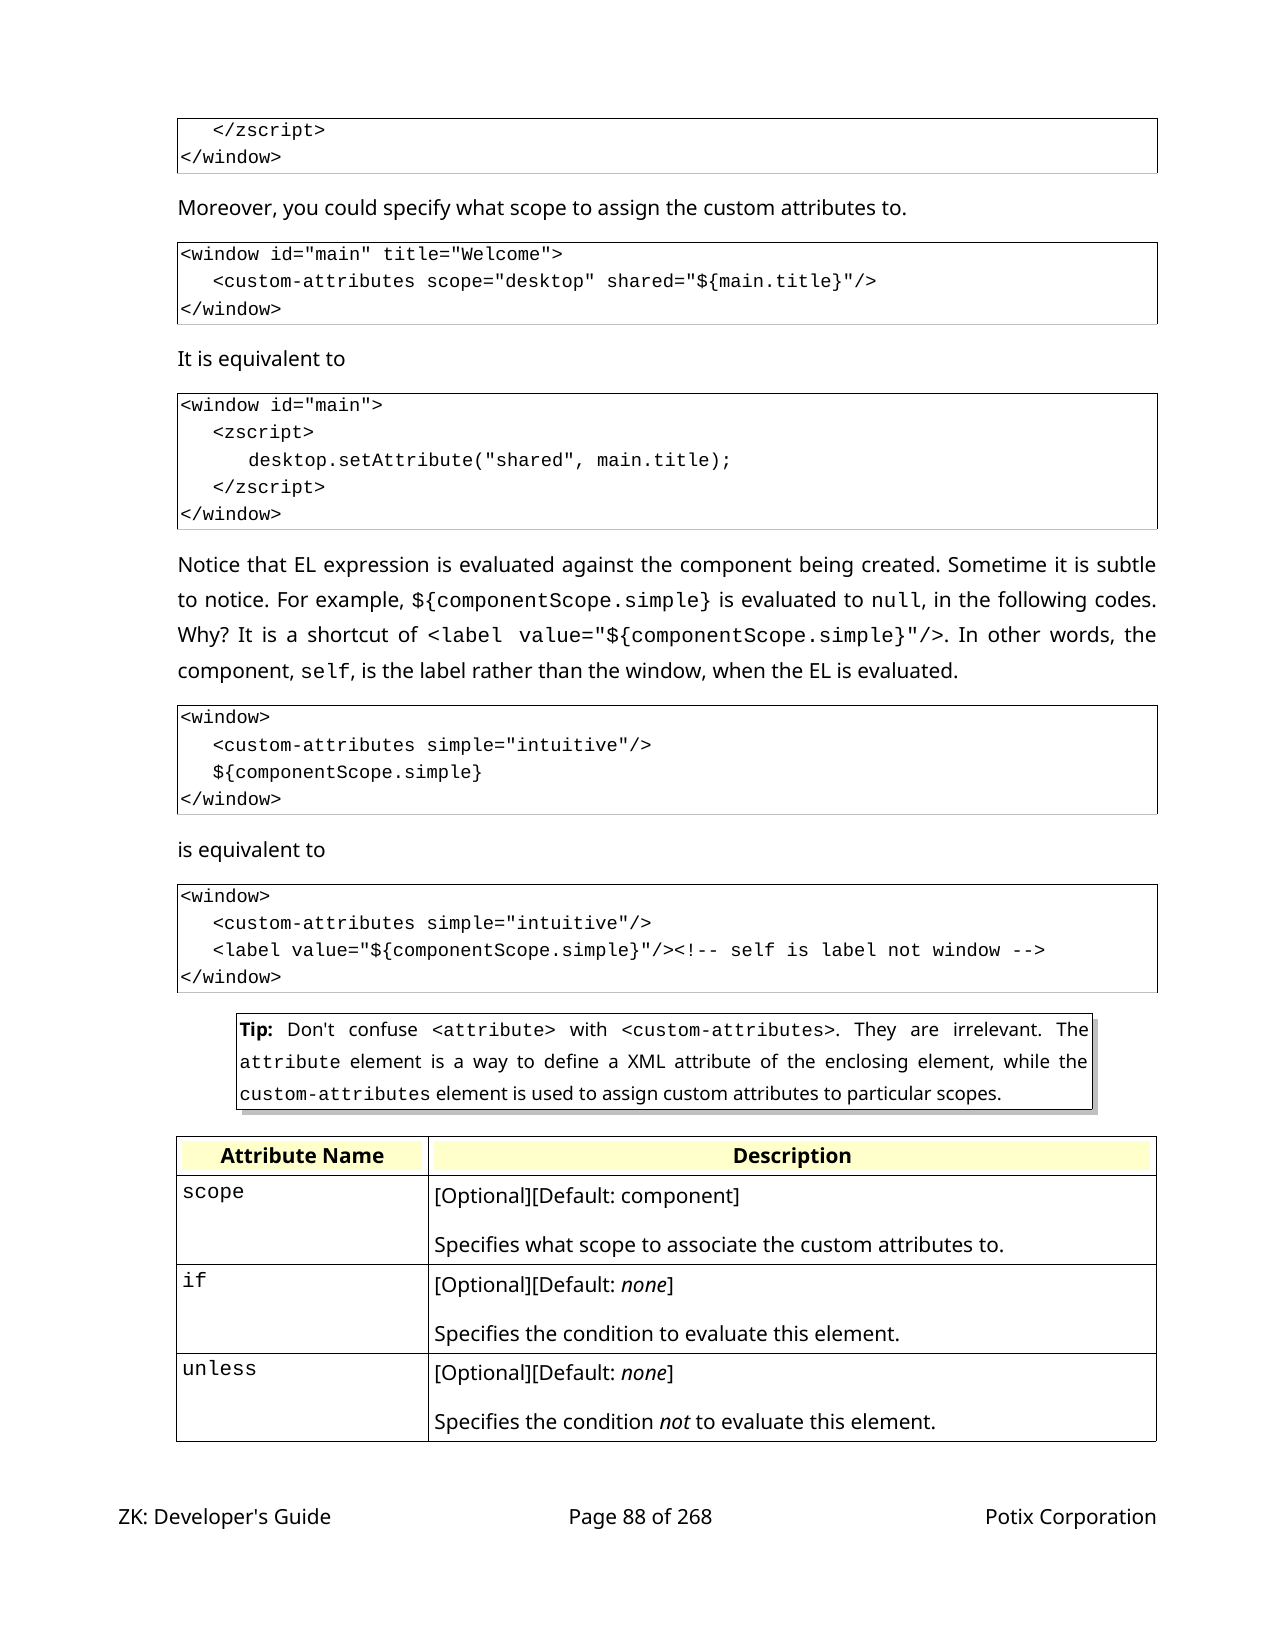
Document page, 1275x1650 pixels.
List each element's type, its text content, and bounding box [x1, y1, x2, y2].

text </zscript> [178, 475, 1157, 499]
text </window> [178, 965, 1157, 992]
text <custom-attributes simple="intuitive"/> [178, 732, 1157, 757]
text Notice that EL expression is evaluated against the component being created. Sometime it is subtle to notice. For example, ${componentScope.simple} is evaluated to null, in the following codes. Why? It is a shortcut of <label value="${componentScope.simple}"/>. In other words, the component, self, is the label rather than the window, when the EL is evaluated. [177, 550, 1157, 685]
text <window> [178, 706, 1157, 729]
table_cell [Optional][Default: component] Specifies what scope to associate the custom attributes to. [429, 1176, 1156, 1264]
text <window> [178, 885, 1157, 908]
text </window> [178, 787, 1157, 814]
text </window> [178, 502, 1157, 529]
text <custom-attributes simple="intuitive"/> [178, 911, 1157, 935]
text ${componentScope.simple} [178, 760, 1157, 784]
text <zscript> [178, 420, 1157, 445]
table_cell unless [177, 1354, 428, 1441]
table_cell if [177, 1265, 428, 1353]
text Moreover, you could specify what scope to assign the custom attributes to. [177, 193, 1157, 221]
text <window id="main" title="Welcome"> [178, 243, 1157, 266]
text <custom-attributes scope="desktop" shared="${main.title}"/> [178, 269, 1157, 293]
table_header Attribute Name [177, 1137, 428, 1175]
text </window> [178, 296, 1157, 324]
text is equivalent to [177, 835, 1157, 863]
text desktop.setAttribute("shared", main.title); [178, 448, 1157, 472]
text </zscript> [178, 119, 1157, 142]
text <window id="main"> [178, 394, 1157, 417]
table_header Description [429, 1137, 1156, 1175]
table_cell [Optional][Default: none] Specifies the condition not to evaluate this element. [429, 1354, 1156, 1441]
text </window> [178, 145, 1157, 173]
table_cell scope [177, 1176, 428, 1264]
table_cell [Optional][Default: none] Specifies the condition to evaluate this element. [429, 1265, 1156, 1353]
text It is equivalent to [177, 344, 1157, 373]
text Tip: Don't confuse <attribute> with <custom-attributes>. They are irrelevant. The attribute element is a way to define a XML attribute of the enclosing element, while the custom-attributes element is used to assign custom attributes to particular scopes. [237, 1014, 1092, 1109]
text <label value="${componentScope.simple}"/><!-- self is label not window --> [178, 938, 1157, 962]
